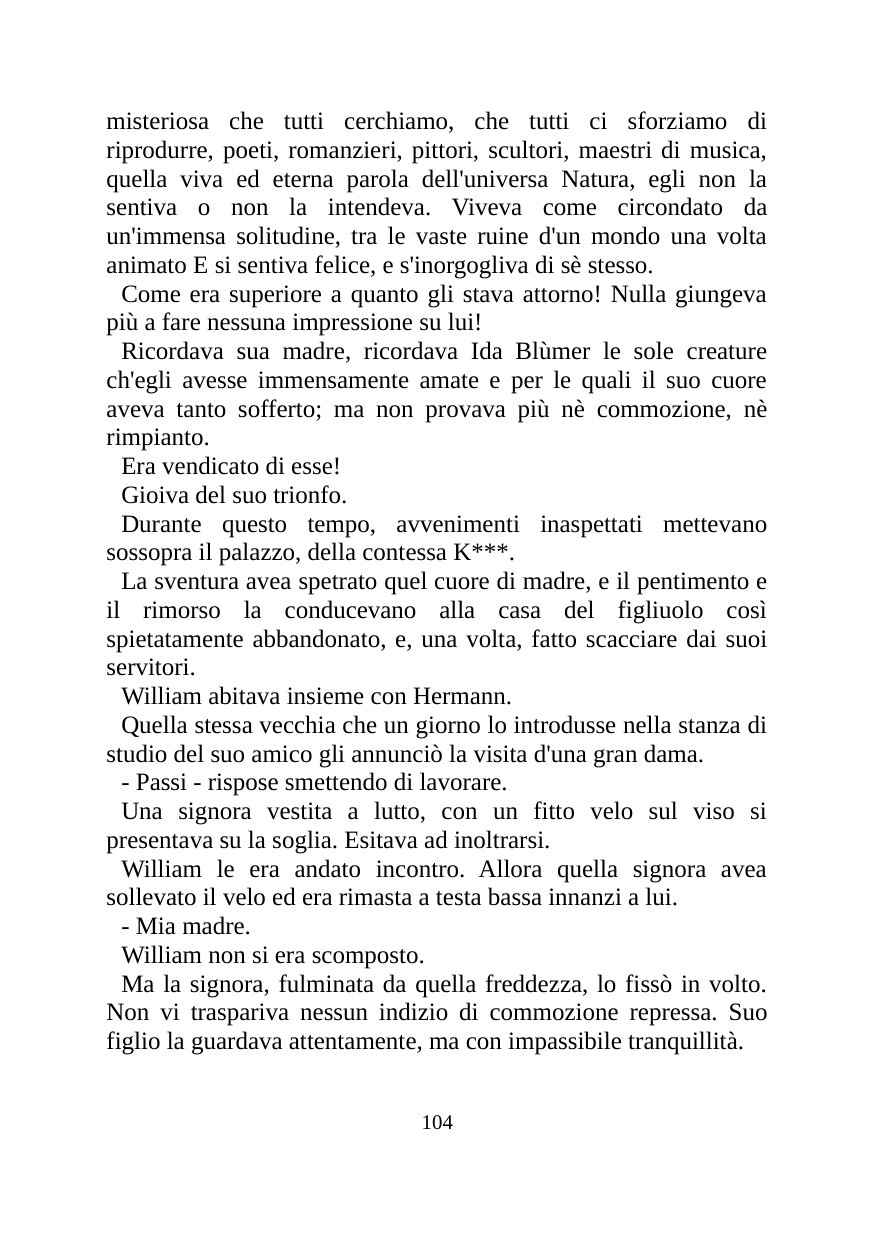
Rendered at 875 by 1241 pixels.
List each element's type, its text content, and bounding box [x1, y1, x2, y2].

text Durante questo tempo, avvenimenti inaspettati mettevano sossopra il palazzo, della contessa K***. [106, 509, 768, 566]
text William le era andato incontro. Allora quella signora avea sollevato il velo ed era rimasta a testa bassa innanzi a lui. [106, 854, 768, 911]
text - Mia madre. [106, 911, 768, 940]
text Ricordava sua madre, ricordava Ida Blùmer le sole creature ch'egli avesse immensamente amate e per le quali il suo cuore aveva tanto sofferto; ma non provava più nè commozione, nè rimpianto. [106, 336, 768, 451]
text Quella stessa vecchia che un giorno lo introdusse nella stanza di studio del suo amico gli annunciò la visita d'una gran dama. [106, 710, 768, 767]
text William non si era scomposto. [106, 940, 768, 969]
text Una signora vestita a lutto, con un fitto velo sul viso si presentava su la soglia. Esitava ad inoltrarsi. [106, 796, 768, 854]
text La sventura avea spetrato quel cuore di madre, e il pentimento e il rimorso la conducevano alla casa del figliuolo così spietatamente abbandonato, e, una volta, fatto scacciare dai suoi servitori. [106, 566, 768, 681]
text Gioiva del suo trionfo. [106, 480, 768, 509]
text Come era superiore a quanto gli stava attorno! Nulla giungeva più a fare nessuna impressione su lui! [106, 279, 768, 336]
text Ma la signora, fulminata da quella freddezza, lo fissò in volto. Non vi traspariva nessun indizio di commozione repressa. Suo figlio la guardava attentamente, ma con impassibile tranquillità. [106, 969, 768, 1055]
text William abitava insieme con Hermann. [106, 681, 768, 710]
text misteriosa che tutti cerchiamo, che tutti ci sforziamo di riprodurre, poeti, romanzieri, pittori, scultori, maestri di musica, quella viva ed eterna parola dell'universa Natura, egli non la sentiva o non la intendeva. Viveva come circondato da un'immensa solitudine, tra le vaste ruine d'un mondo una volta animato E si sentiva felice, e s'inorgogliva di sè stesso. [106, 106, 768, 279]
text - Passi - rispose smettendo di lavorare. [106, 767, 768, 796]
text Era vendicato di esse! [106, 451, 768, 480]
